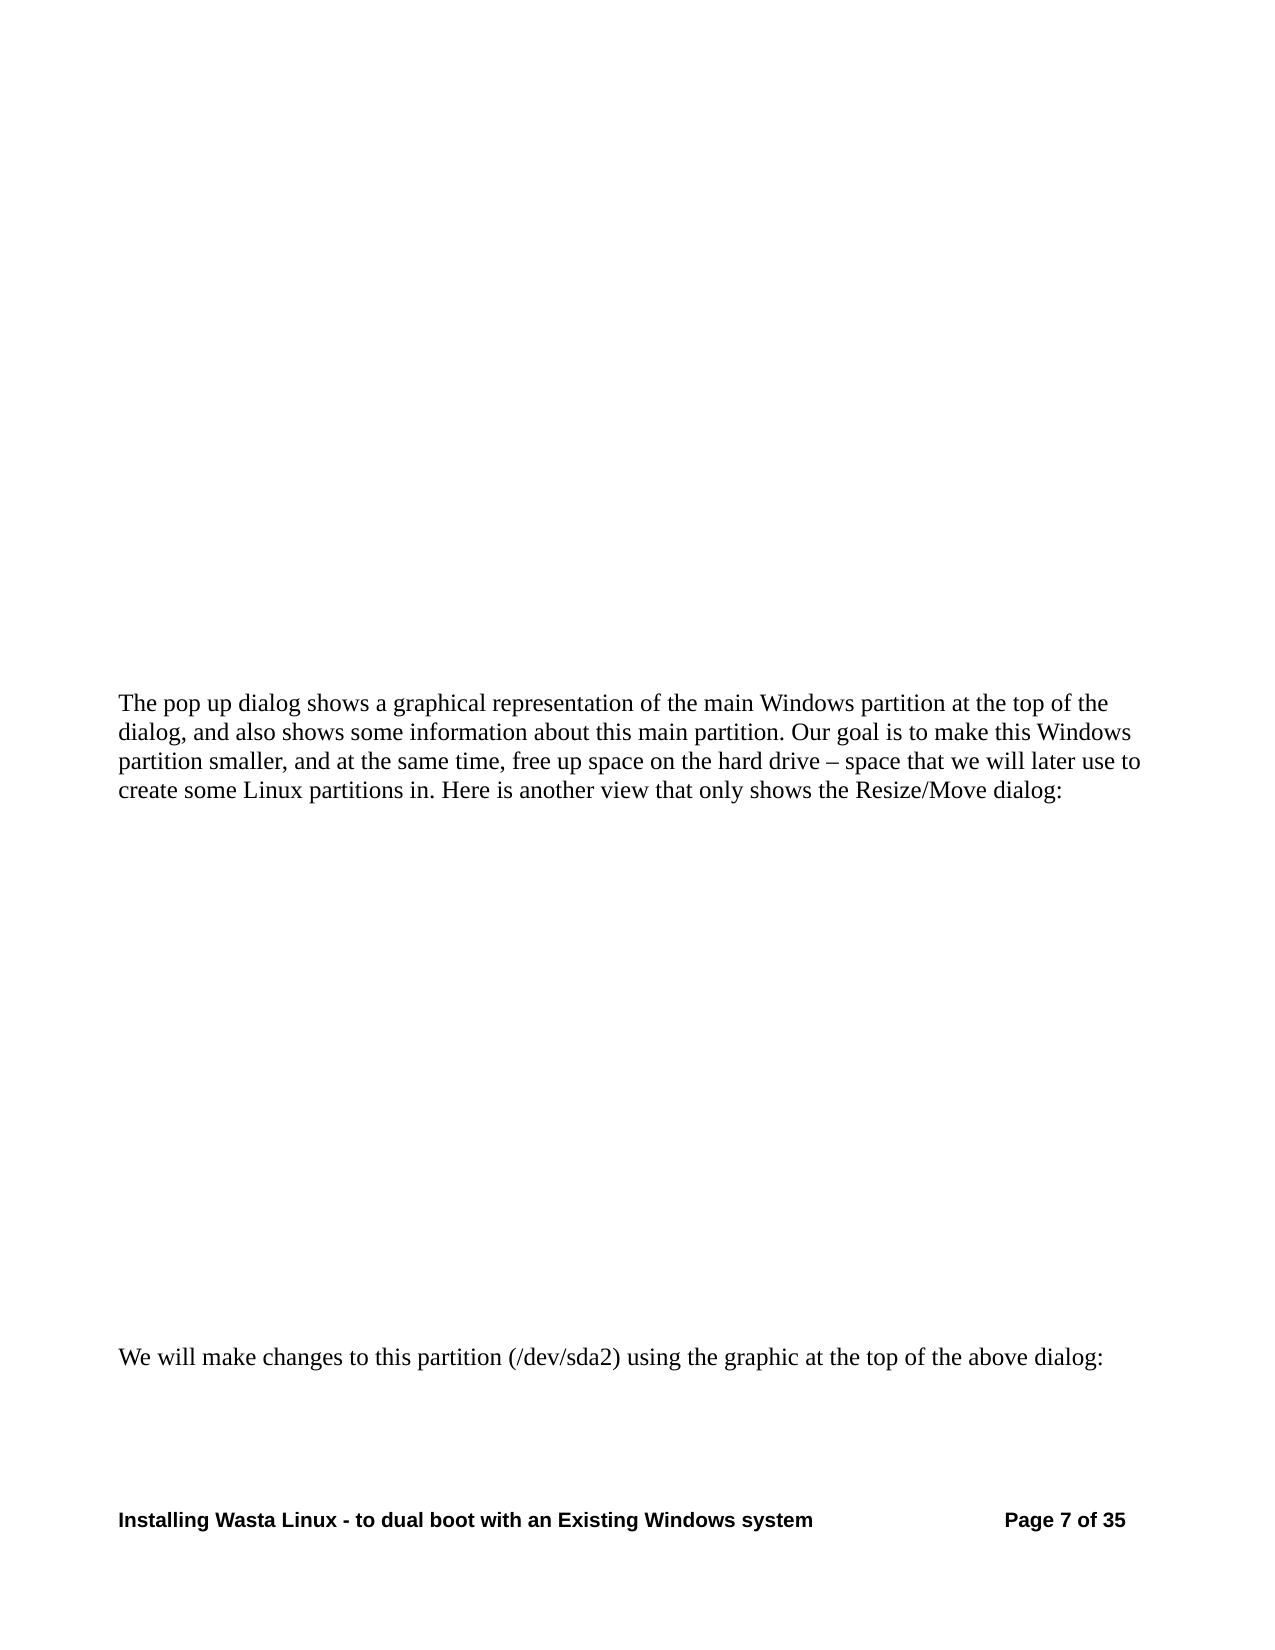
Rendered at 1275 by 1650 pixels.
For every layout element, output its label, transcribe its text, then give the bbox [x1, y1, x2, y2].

text We will make changes to this partition (/dev/sda2) using the graphic at the top of the above dialog: [118, 1342, 1157, 1371]
text The pop up dialog shows a graphical representation of the main Windows partition at the top of the dialog, and also shows some information about this main partition. Our goal is to make this Windows partition smaller, and at the same time, free up space on the hard drive – space that we will later use to create some Linux partitions in. Here is another view that only shows the Resize/Move dialog: [118, 688, 1157, 803]
